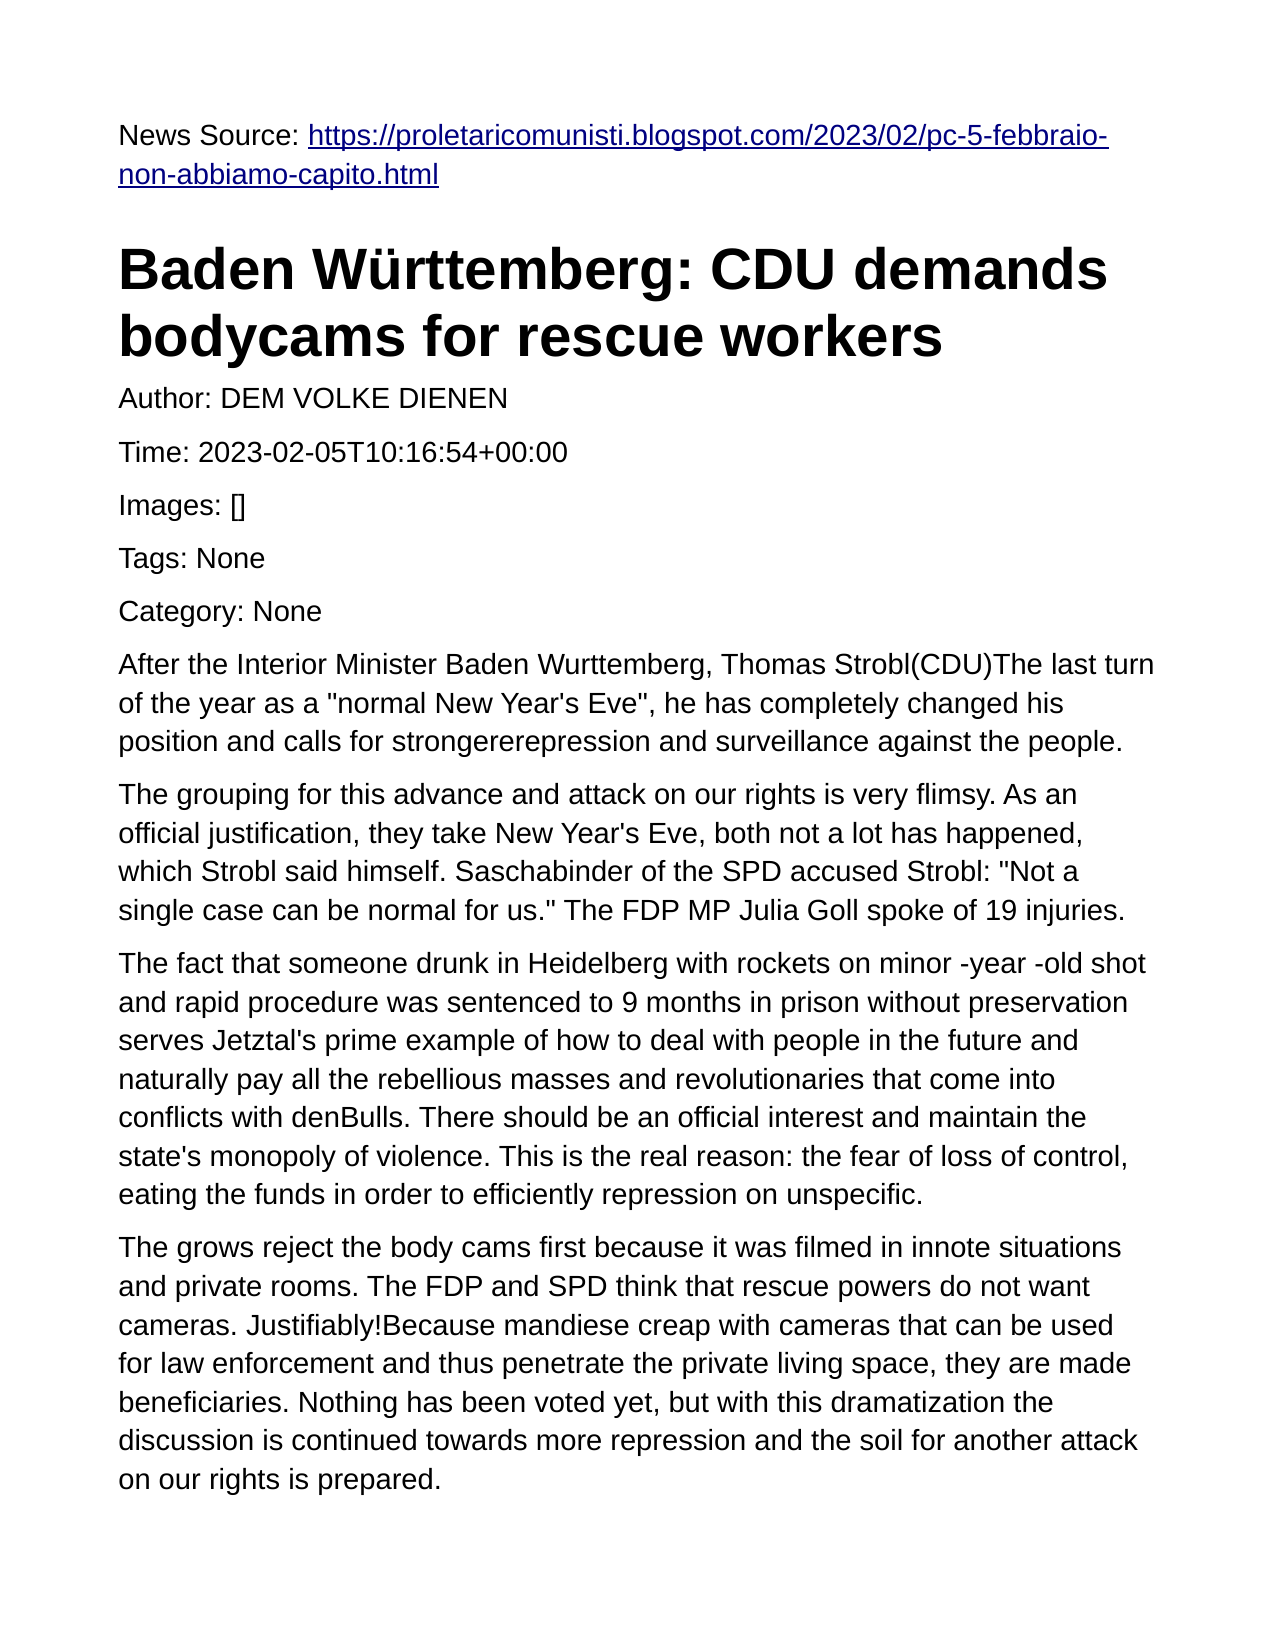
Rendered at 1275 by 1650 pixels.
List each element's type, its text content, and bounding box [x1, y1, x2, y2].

text Author: DEM VOLKE DIENEN [118, 381, 1157, 415]
text The fact that someone drunk in Heidelberg with rockets on minor -year -old shot and rapid procedure was sentenced to 9 months in prison without preservation serves Jetztal's prime example of how to deal with people in the future and naturally pay all the rebellious masses and revolutionaries that come into conflicts with denBulls. There should be an official interest and maintain the state's monopoly of violence. This is the real reason: the fear of loss of control, eating the funds in order to efficiently repression on unspecific. [118, 946, 1157, 1211]
text Time: 2023-02-05T10:16:54+00:00 [118, 434, 1157, 468]
text The grows reject the body cams first because it was filmed in innote situations and private rooms. The FDP and SPD think that rescue powers do not want cameras. Justifiably!Because mandiese creap with cameras that can be used for law enforcement and thus penetrate the private living space, they are made beneficiaries. Nothing has been voted yet, but with this dramatization the discussion is continued towards more repression and the soil for another attack on our rights is prepared. [118, 1230, 1157, 1495]
text Images: [] [118, 488, 1157, 521]
subtitle Baden Württemberg: CDU demands bodycams for rescue workers [118, 235, 1157, 369]
text The grouping for this advance and attack on our rights is very flimsy. As an official justification, they take New Year's Eve, both not a lot has happened, which Strobl said himself. Saschabinder of the SPD accused Strobl: "Not a single case can be normal for us." The FDP MP Julia Goll spoke of 19 injuries. [118, 777, 1157, 926]
text Category: None [118, 594, 1157, 627]
text Tags: None [118, 541, 1157, 574]
text After the Interior Minister Baden Wurttemberg, Thomas Strobl(CDU)The last turn of the year as a "normal New Year's Eve", he has completely changed his position and calls for strongererepression and surveillance against the people. [118, 647, 1157, 758]
text News Source: https://proletaricomunisti.blogspot.com/2023/02/pc-5-febbraio-non-abbiamo-capito.html [118, 118, 1157, 190]
